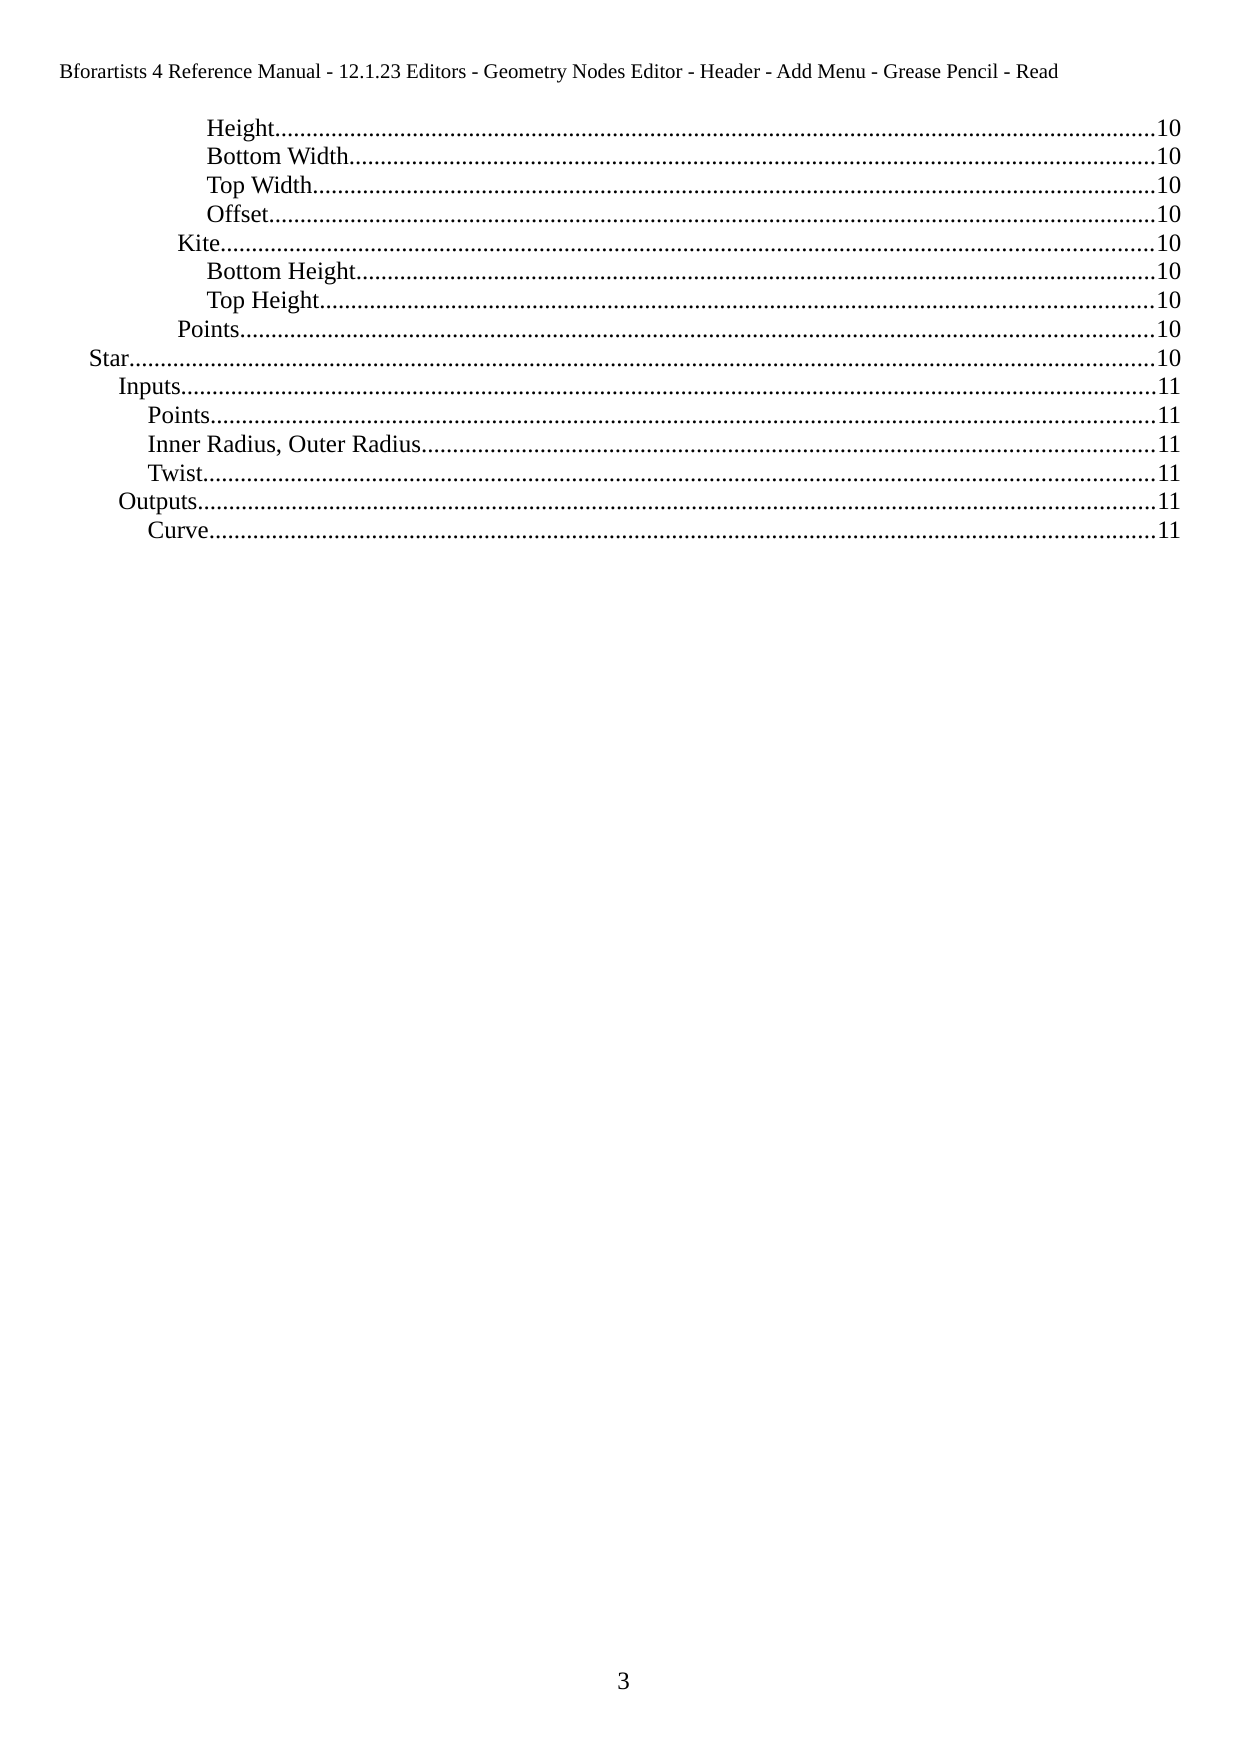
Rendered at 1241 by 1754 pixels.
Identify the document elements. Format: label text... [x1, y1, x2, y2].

text Top Height 10 [206, 285, 1181, 314]
text Kite 10 [177, 228, 1181, 256]
text Star 10 [88, 343, 1181, 371]
text Bottom Width 10 [206, 141, 1181, 170]
text Points 10 [177, 314, 1181, 343]
text Bottom Height 10 [206, 256, 1181, 285]
text Top Width 10 [206, 170, 1181, 199]
text Inputs 11 [118, 371, 1181, 400]
text Offset 10 [206, 199, 1181, 228]
text Twist 11 [147, 458, 1181, 486]
text Inner Radius, Outer Radius 11 [147, 429, 1181, 458]
text Curve 11 [147, 515, 1181, 544]
text Outputs 11 [118, 486, 1181, 515]
text Points 11 [147, 400, 1181, 429]
text Height 10 [206, 113, 1181, 141]
